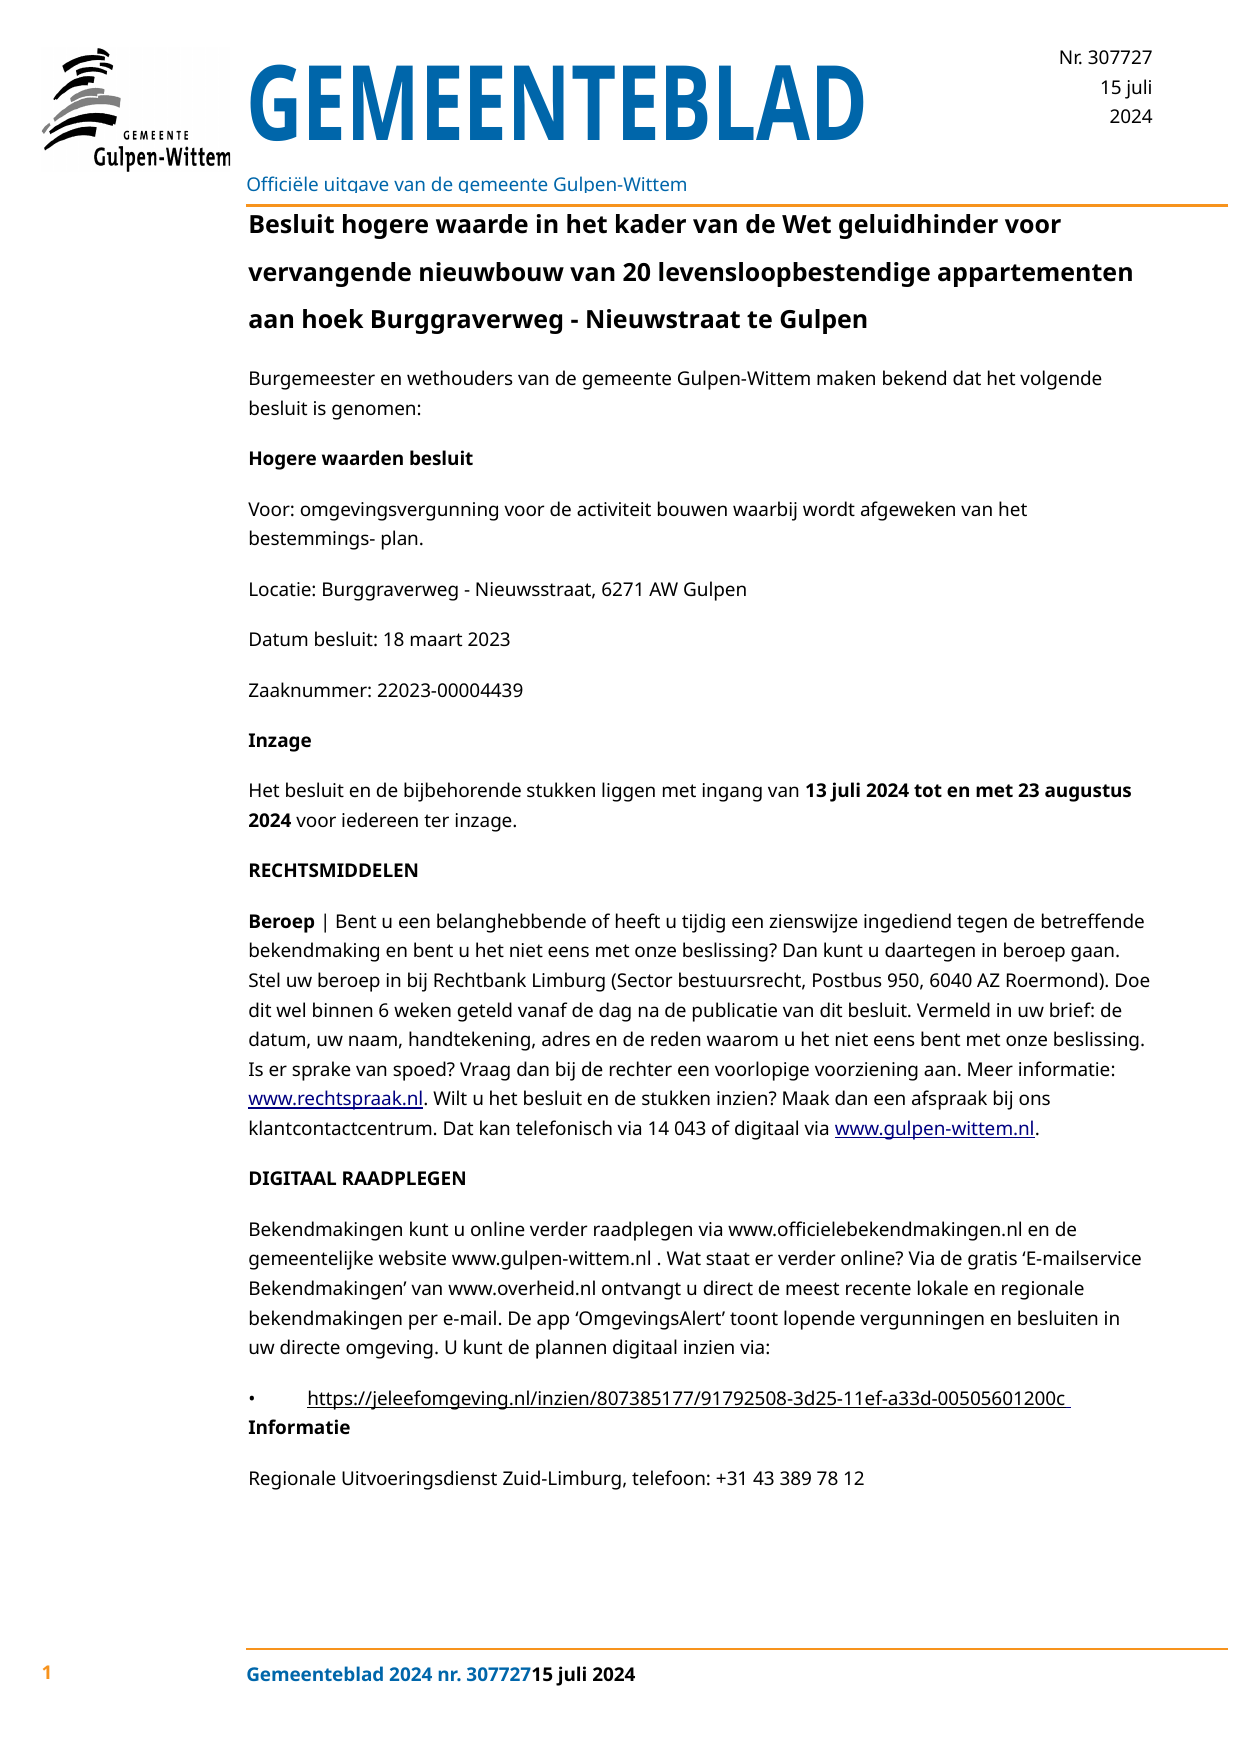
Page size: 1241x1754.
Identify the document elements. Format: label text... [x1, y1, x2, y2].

text Burgemeester en wethouders van de gemeente Gulpen-Wittem maken bekend dat het volgende besluit is genomen: [248, 366, 1152, 421]
list https://jeleefomgeving.nl/inzien/807385177/91792508-3d25-11ef-a33d-00505601200c [248, 1385, 1152, 1410]
text DIGITAAL RAADPLEGEN [248, 1166, 1152, 1191]
text RECHTSMIDDELEN [248, 858, 1152, 883]
text Locatie: Burggraverweg - Nieuwsstraat, 6271 AW Gulpen [248, 576, 1152, 602]
text Beroep | Bent u een belanghebbende of heeft u tijdig een zienswijze ingediend tegen de betreffende bekendmaking en bent u het niet eens met onze beslissing? Dan kunt u daartegen in beroep gaan. Stel uw beroep in bij Rechtbank Limburg (Sector bestuursrecht, Postbus 950, 6040 AZ Roermond). Doe dit wel binnen 6 weken geteld vanaf de dag na de publicatie van dit besluit. Vermeld in uw brief: de datum, uw naam, handtekening, adres en de reden waarom u het niet eens bent met onze beslissing. Is er sprake van spoed? Vraag dan bij de rechter een voorlopige voorziening aan. Meer informatie: www.rechtspraak.nl. Wilt u het besluit en de stukken inzien? Maak dan een afspraak bij ons klantcontactcentrum. Dat kan telefonisch via 14 043 of digitaal via www.gulpen-wittem.nl. [248, 908, 1152, 1141]
text Informatie [248, 1414, 1152, 1440]
text Inzage [248, 727, 1152, 753]
text Voor: omgevingsvergunning voor de activiteit bouwen waarbij wordt afgeweken van het bestemmings- plan. [248, 496, 1152, 551]
text Hogere waarden besluit [248, 446, 1152, 471]
text Zaaknummer: 22023-00004439 [248, 677, 1152, 702]
picture [41, 47, 231, 172]
text Het besluit en de bijbehorende stukken liggen met ingang van 13 juli 2024 tot en met 23 augustus 2024 voor iedereen ter inzage. [248, 778, 1152, 833]
text Bekendmakingen kunt u online verder raadplegen via www.officielebekendmakingen.nl en de gemeentelijke website www.gulpen-wittem.nl . Wat staat er verder online? Via de gratis ‘E-mailservice Bekendmakingen’ van www.overheid.nl ontvangt u direct de meest recente lokale en regionale bekendmakingen per e-mail. De app ‘OmgevingsAlert’ toont lopende vergunningen en besluiten in uw directe omgeving. U kunt de plannen digitaal inzien via: [248, 1216, 1152, 1360]
text Besluit hogere waarde in het kader van de Wet geluidhinder voor vervangende nieuwbouw van 20 levensloopbestendige appartementen aan hoek Burggraverweg - Nieuwstraat te Gulpen [248, 207, 1152, 336]
text Datum besluit: 18 maart 2023 [248, 626, 1152, 652]
text Regionale Uitvoeringsdienst Zuid-Limburg, telefoon: +31 43 389 78 12 [248, 1465, 1152, 1490]
